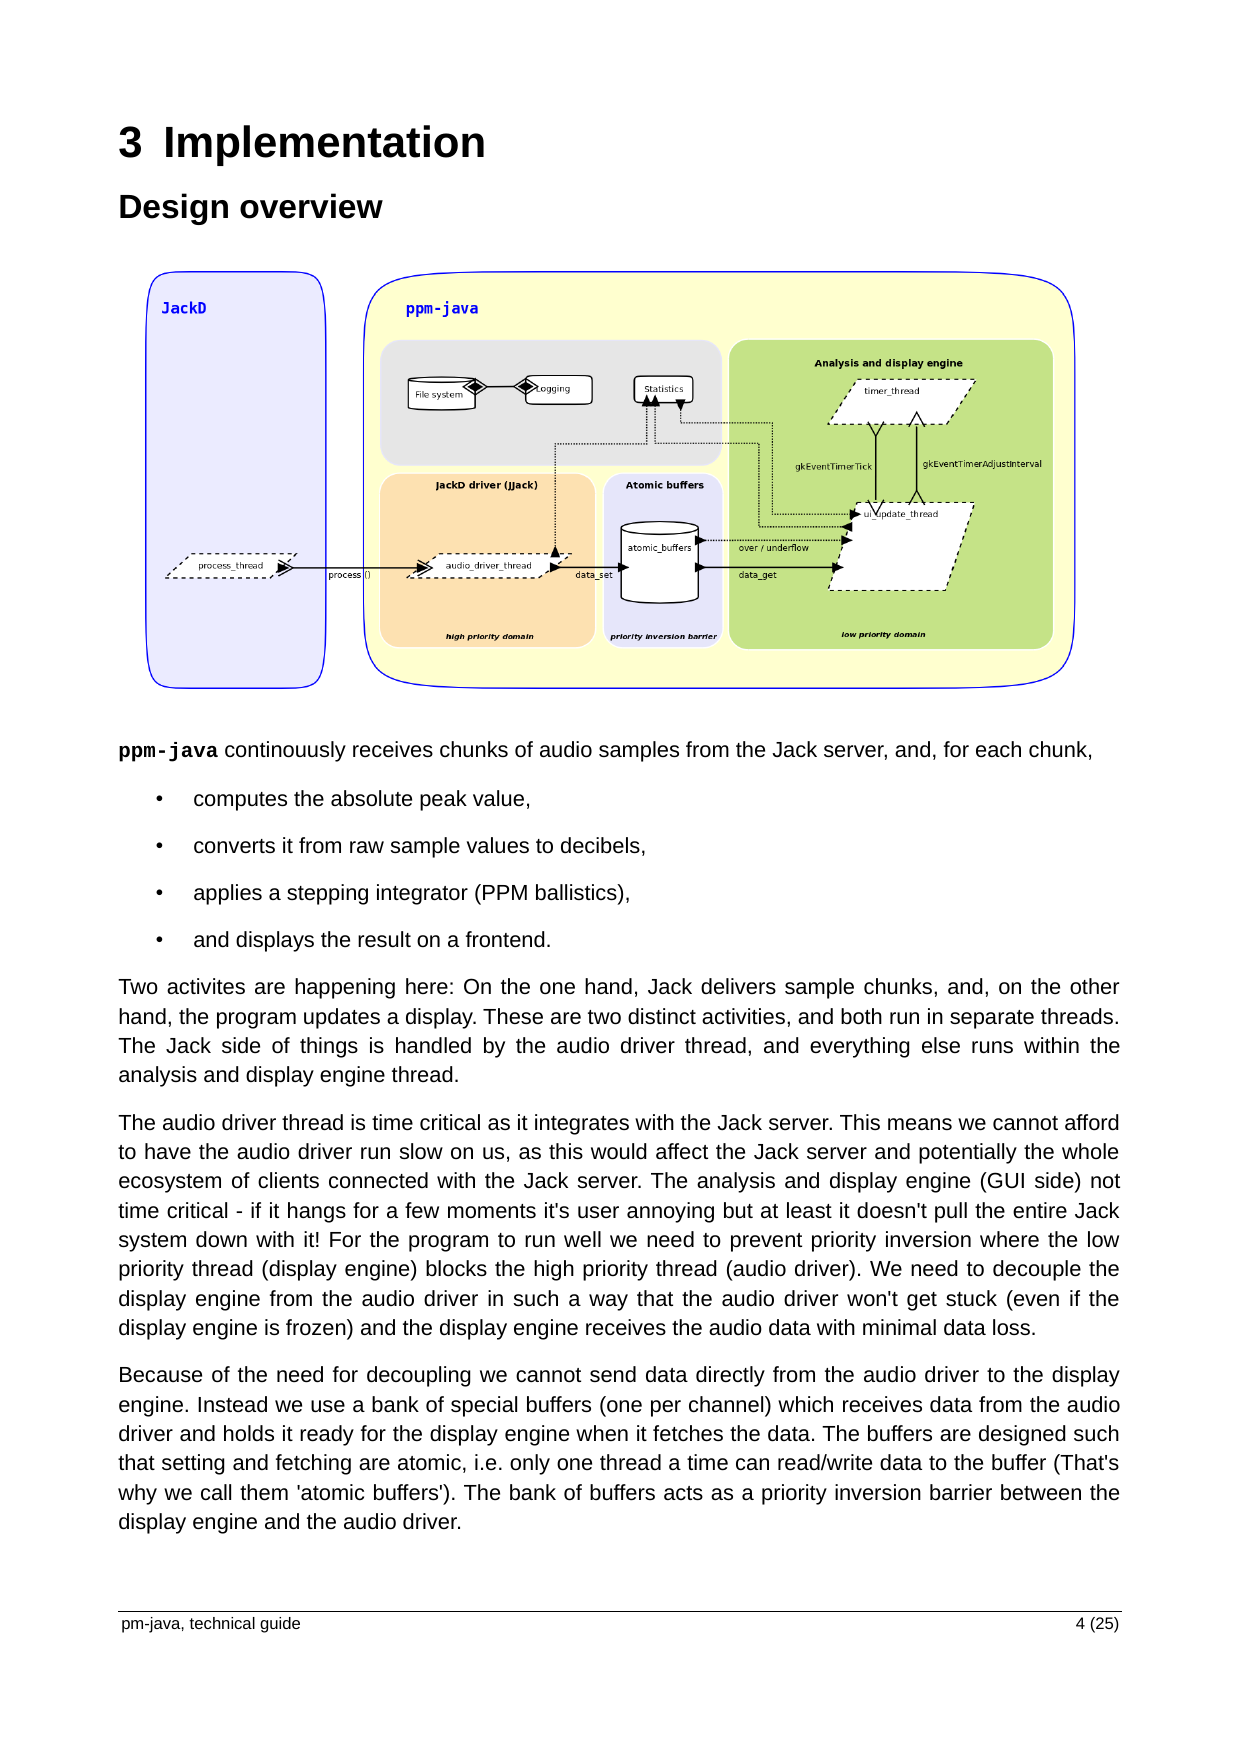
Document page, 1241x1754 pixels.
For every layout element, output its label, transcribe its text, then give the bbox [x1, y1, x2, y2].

text ppm-java continouusly receives chunks of audio samples from the Jack server, and, for each chunk, [118, 243, 1122, 764]
picture [130, 256, 1090, 704]
list converts it from raw sample values to decibels, [156, 834, 1122, 858]
list applies a stepping integrator (PPM ballistics), [156, 881, 1122, 905]
subtitle Design overview [118, 188, 1122, 225]
text Two activites are happening here: On the one hand, Jack delivers sample chunks, and, on the other hand, the program updates a display. These are two distinct activities, and both run in separate threads. The Jack side of things is handled by the audio driver thread, and everything else runs within the analysis and display engine thread. [118, 975, 1122, 1088]
subtitle ­Implementation [118, 118, 1122, 167]
list computes the absolute peak value, [156, 787, 1122, 811]
text The audio driver thread is time critical as it integrates with the Jack server. This means we cannot afford to have the audio driver run slow on us, as this would affect the Jack server and potentially the whole ecosystem of clients connected with the Jack server. The analysis and display engine (GUI side) not time critical - if it hangs for a few moments it's user annoying but at least it doesn't pull the entire Jack system down with it! For the program to run well we need to prevent priority inversion where the low priority thread (display engine) blocks the high priority thread (audio driver). We need to decouple the display engine from the audio driver in such a way that the audio driver won't get stuck (even if the display engine is frozen) and the display engine receives the audio data with minimal data loss. [118, 1110, 1122, 1340]
list and displays the result on a frontend. [156, 928, 1122, 952]
text Because of the need for decoupling we cannot send data directly from the audio driver to the display engine. Instead we use a bank of special buffers (one per channel) which receives data from the audio driver and holds it ready for the display engine when it fetches the data. The buffers are designed such that setting and fetching are atomic, i.e. only one thread a time can read/write data to the buffer (That's why we call them 'atomic buffers'). The bank of buffers acts as a priority inversion barrier between the display engine and the audio driver. [118, 1363, 1122, 1534]
